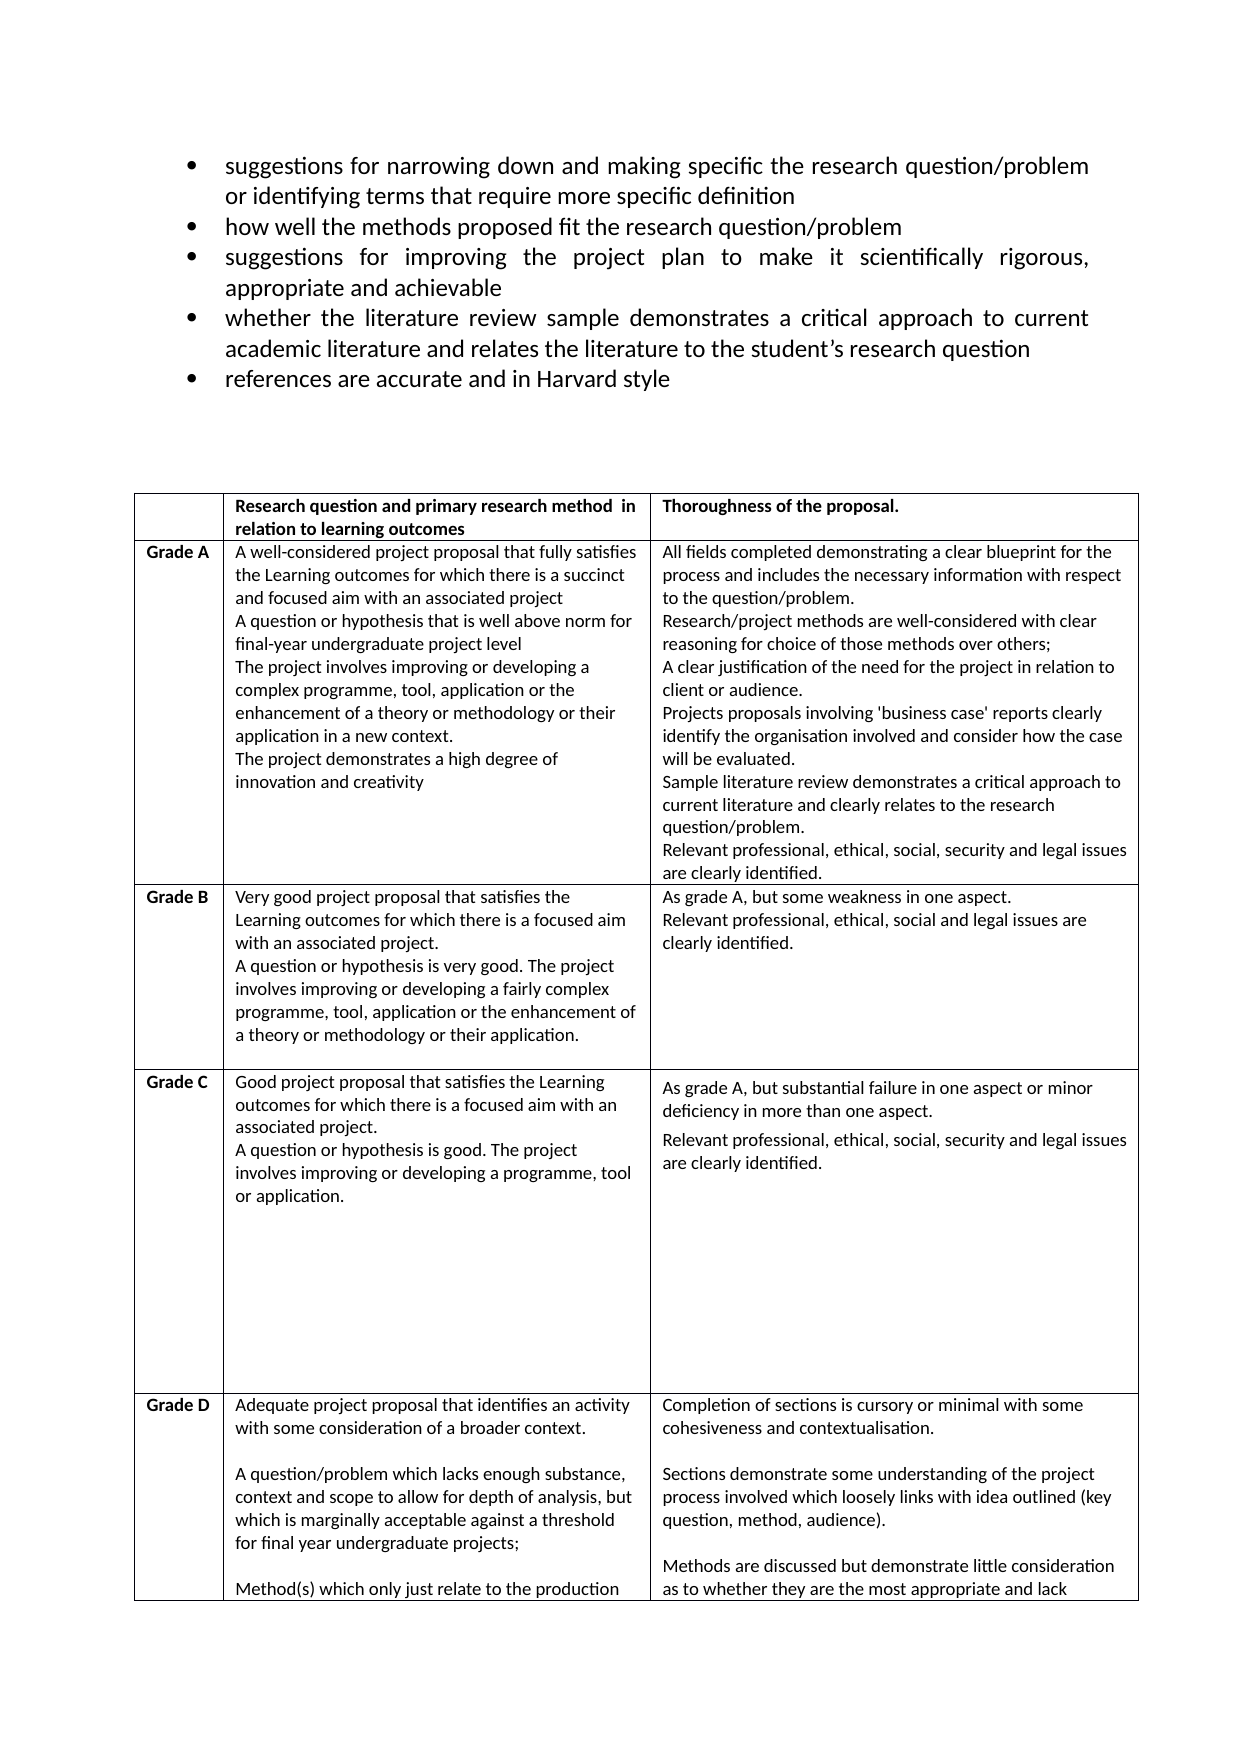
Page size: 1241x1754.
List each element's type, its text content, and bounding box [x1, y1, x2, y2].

table_cell Grade B [135, 885, 223, 1069]
table_cell Good project proposal that satisfies the Learning outcomes for which there is a focused aim with an associated project. A question or hypothesis is good. The project involves improving or developing a programme, tool or application. [224, 1070, 650, 1393]
table_cell Very good project proposal that satisfies the Learning outcomes for which there is a focused aim with an associated project. A question or hypothesis is very good. The project involves improving or developing a fairly complex programme, tool, application or the enhancement of a theory or methodology or their application. [224, 885, 650, 1069]
list how well the methods proposed fit the research question/problem [187, 211, 1090, 242]
table_cell As grade A, but substantial failure in one aspect or minor deficiency in more than one aspect. Relevant professional, ethical, social, security and legal issues are clearly identified. [651, 1070, 1138, 1393]
table_cell Grade C [135, 1070, 223, 1393]
table_header Thoroughness of the proposal. [651, 494, 1138, 539]
table_cell Grade D [135, 1394, 223, 1600]
table_header [135, 494, 223, 539]
table_cell All fields completed demonstrating a clear blueprint for the process and includes the necessary information with respect to the question/problem. Research/project methods are well-considered with clear reasoning for choice of those methods over others; A clear justification of the need for the project in relation to client or audience. Projects proposals involving 'business case' reports clearly identify the organisation involved and consider how the case will be evaluated. Sample literature review demonstrates a critical approach to current literature and clearly relates to the research question/problem. Relevant professional, ethical, social, security and legal issues are clearly identified. [651, 541, 1138, 884]
table_header Research question and primary research method in relation to learning outcomes [224, 494, 650, 539]
list suggestions for improving the project plan to make it scientifically rigorous, appropriate and achievable [187, 242, 1090, 303]
list whether the literature review sample demonstrates a critical approach to current academic literature and relates the literature to the student’s research question [187, 303, 1090, 364]
table_cell Completion of sections is cursory or minimal with some cohesiveness and contextualisation. Sections demonstrate some understanding of the project process involved which loosely links with idea outlined (key question, method, audience). Methods are discussed but demonstrate little consideration as to whether they are the most appropriate and lack [651, 1394, 1138, 1600]
list suggestions for narrowing down and making specific the research question/problem or identifying terms that require more specific definition [187, 150, 1090, 211]
table_cell As grade A, but some weakness in one aspect. Relevant professional, ethical, social and legal issues are clearly identified. [651, 885, 1138, 1069]
table_cell A well-considered project proposal that fully satisfies the Learning outcomes for which there is a succinct and focused aim with an associated project A question or hypothesis that is well above norm for final-year undergraduate project level The project involves improving or developing a complex programme, tool, application or the enhancement of a theory or methodology or their application in a new context. The project demonstrates a high degree of innovation and creativity [224, 541, 650, 884]
list references are accurate and in Harvard style [187, 364, 1090, 394]
table_cell Adequate project proposal that identifies an activity with some consideration of a broader context. A question/problem which lacks enough substance, context and scope to allow for depth of analysis, but which is marginally acceptable against a threshold for final year undergraduate projects; Method(s) which only just relate to the production [224, 1394, 650, 1600]
table_cell Grade A [135, 541, 223, 884]
